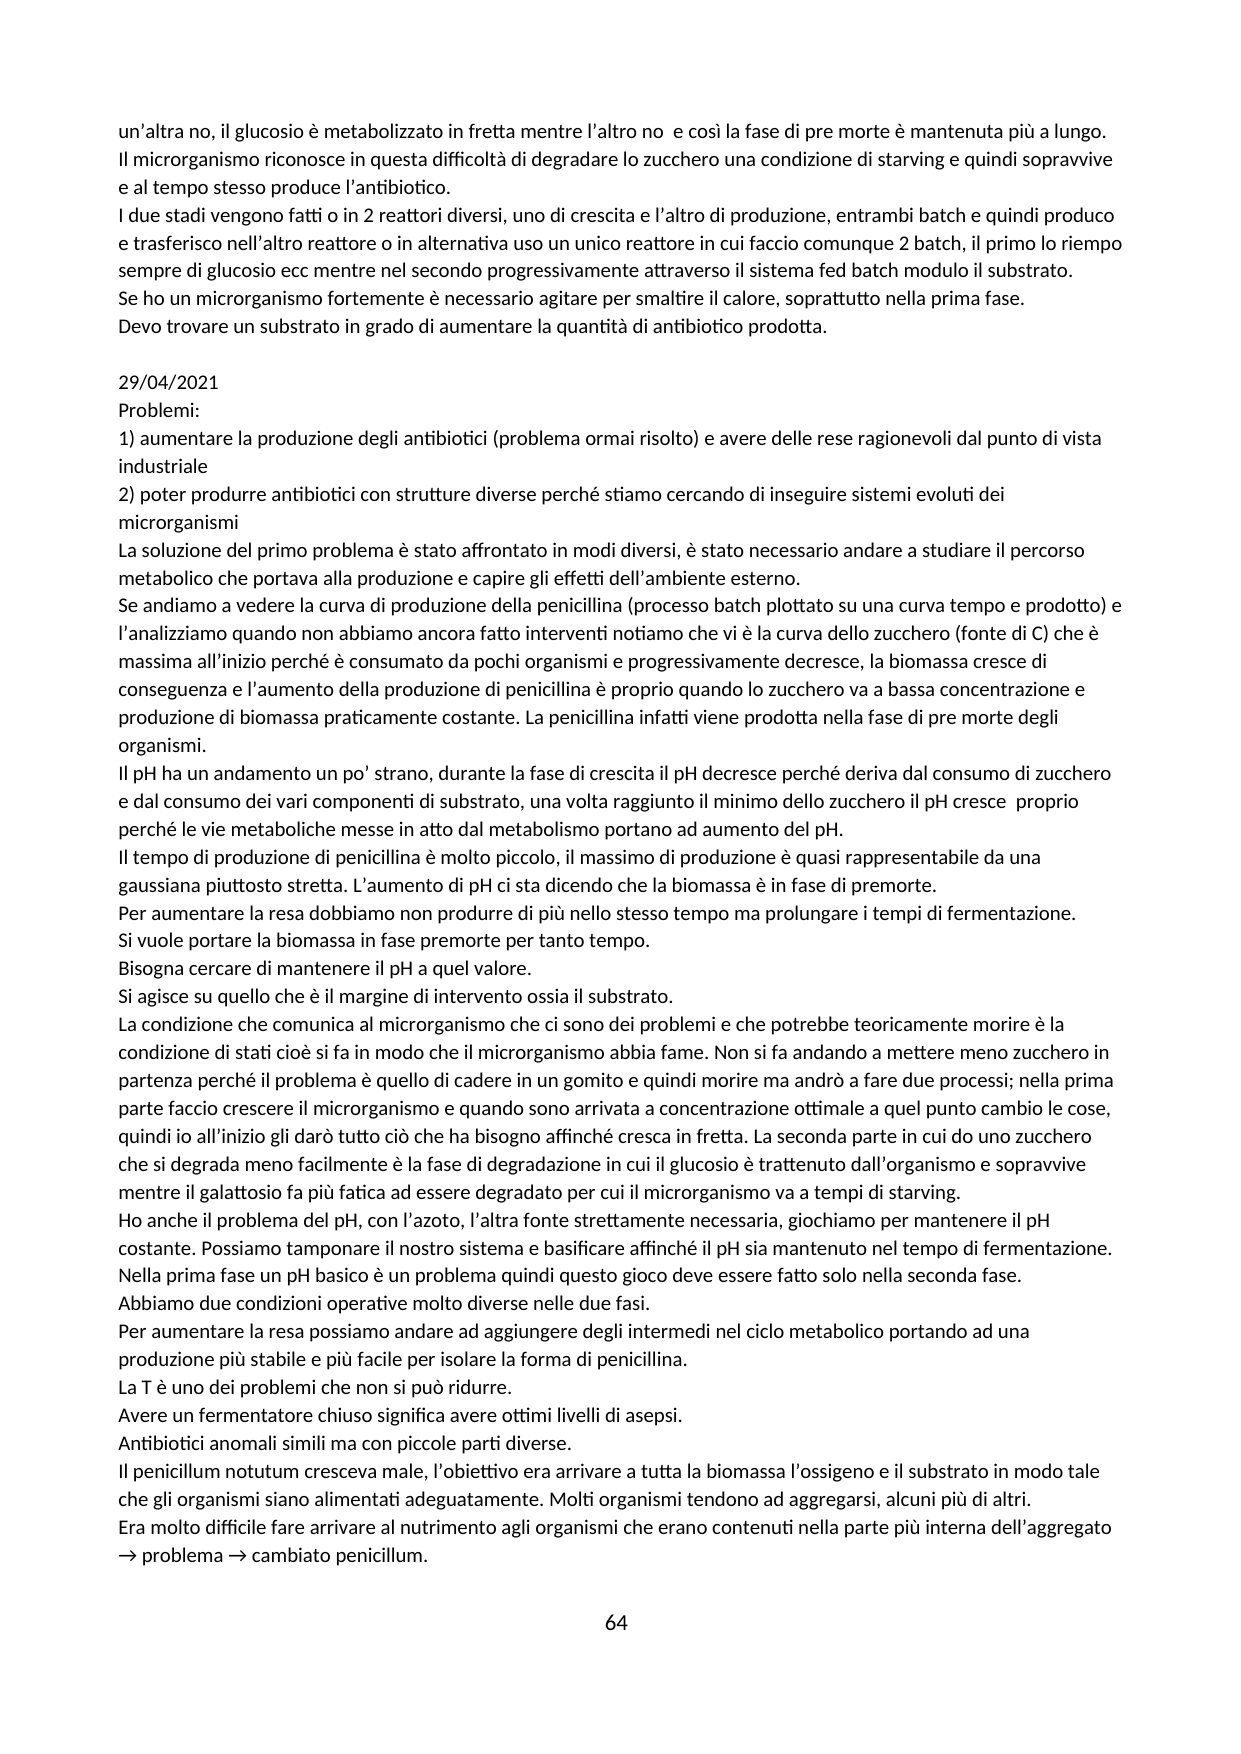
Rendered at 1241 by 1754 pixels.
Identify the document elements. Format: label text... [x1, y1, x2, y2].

text Abbiamo due condizioni operative molto diverse nelle due fasi. Per aumentare la resa possiamo andare ad aggiungere degli intermedi nel ciclo metabolico portando ad una produzione più stabile e più facile per isolare la forma di penicillina. La T è uno dei problemi che non si può ridurre. Avere un fermentatore chiuso significa avere ottimi livelli di asepsi. Antibiotici anomali simili ma con piccole parti diverse. Il penicillum notutum cresceva male, l’obiettivo era arrivare a tutta la biomassa l’ossigeno e il substrato in modo tale che gli organismi siano alimentati adeguatamente. Molti organismi tendono ad aggregarsi, alcuni più di altri. Era molto difficile fare arrivare al nutrimento agli organismi che erano contenuti nella parte più interna dell’aggregato → problema → cambiato penicillum. [118, 1291, 1124, 1567]
text un’altra no, il glucosio è metabolizzato in fretta mentre l’altro no e così la fase di pre morte è mantenuta più a lungo. Il microrganismo riconosce in questa difficoltà di degradare lo zucchero una condizione di starving e quindi sopravvive e al tempo stesso produce l’antibiotico. I due stadi vengono fatti o in 2 reattori diversi, uno di crescita e l’altro di produzione, entrambi batch e quindi produco e trasferisco nell’altro reattore o in alternativa uso un unico reattore in cui faccio comunque 2 batch, il primo lo riempo sempre di glucosio ecc mentre nel secondo progressivamente attraverso il sistema fed batch modulo il substrato. Se ho un microrganismo fortemente è necessario agitare per smaltire il calore, soprattutto nella prima fase. Devo trovare un substrato in grado di aumentare la quantità di antibiotico prodotta. 29/04/2021 Problemi: 1) aumentare la produzione degli antibiotici (problema ormai risolto) e avere delle rese ragionevoli dal punto di vista industriale 2) poter produrre antibiotici con strutture diverse perché stiamo cercando di inseguire sistemi evoluti dei microrganismi La soluzione del primo problema è stato affrontato in modi diversi, è stato necessario andare a studiare il percorso metabolico che portava alla produzione e capire gli effetti dell’ambiente esterno. Se andiamo a vedere la curva di produzione della penicillina (processo batch plottato su una curva tempo e prodotto) e l’analizziamo quando non abbiamo ancora fatto interventi notiamo che vi è la curva dello zucchero (fonte di C) che è massima all’inizio perché è consumato da pochi organismi e progressivamente decresce, la biomassa cresce di conseguenza e l’aumento della produzione di penicillina è proprio quando lo zucchero va a bassa concentrazione e produzione di biomassa praticamente costante. La penicillina infatti viene prodotta nella fase di pre morte degli organismi. Il pH ha un andamento un po’ strano, durante la fase di crescita il pH decresce perché deriva dal consumo di zucchero e dal consumo dei vari componenti di substrato, una volta raggiunto il minimo dello zucchero il pH cresce proprio perché le vie metaboliche messe in atto dal metabolismo portano ad aumento del pH. Il tempo di produzione di penicillina è molto piccolo, il massimo di produzione è quasi rappresentabile da una gaussiana piuttosto stretta. L’aumento di pH ci sta dicendo che la biomassa è in fase di premorte. Per aumentare la resa dobbiamo non produrre di più nello stesso tempo ma prolungare i tempi di fermentazione. Si vuole portare la biomassa in fase premorte per tanto tempo. Bisogna cercare di mantenere il pH a quel valore. Si agisce su quello che è il margine di intervento ossia il substrato. [118, 118, 1124, 1009]
text La condizione che comunica al microrganismo che ci sono dei problemi e che potrebbe teoricamente morire è la condizione di stati cioè si fa in modo che il microrganismo abbia fame. Non si fa andando a mettere meno zucchero in partenza perché il problema è quello di cadere in un gomito e quindi morire ma andrò a fare due processi; nella prima parte faccio crescere il microrganismo e quando sono arrivata a concentrazione ottimale a quel punto cambio le cose, quindi io all’inizio gli darò tutto ciò che ha bisogno affinché cresca in fretta. La seconda parte in cui do uno zucchero che si degrada meno facilmente è la fase di degradazione in cui il glucosio è trattenuto dall’organismo e sopravvive mentre il galattosio fa più fatica ad essere degradato per cui il microrganismo va a tempi di starving. Ho anche il problema del pH, con l’azoto, l’altra fonte strettamente necessaria, giochiamo per mantenere il pH costante. Possiamo tamponare il nostro sistema e basificare affinché il pH sia mantenuto nel tempo di fermentazione. Nella prima fase un pH basico è un problema quindi questo gioco deve essere fatto solo nella seconda fase. [118, 1011, 1124, 1288]
